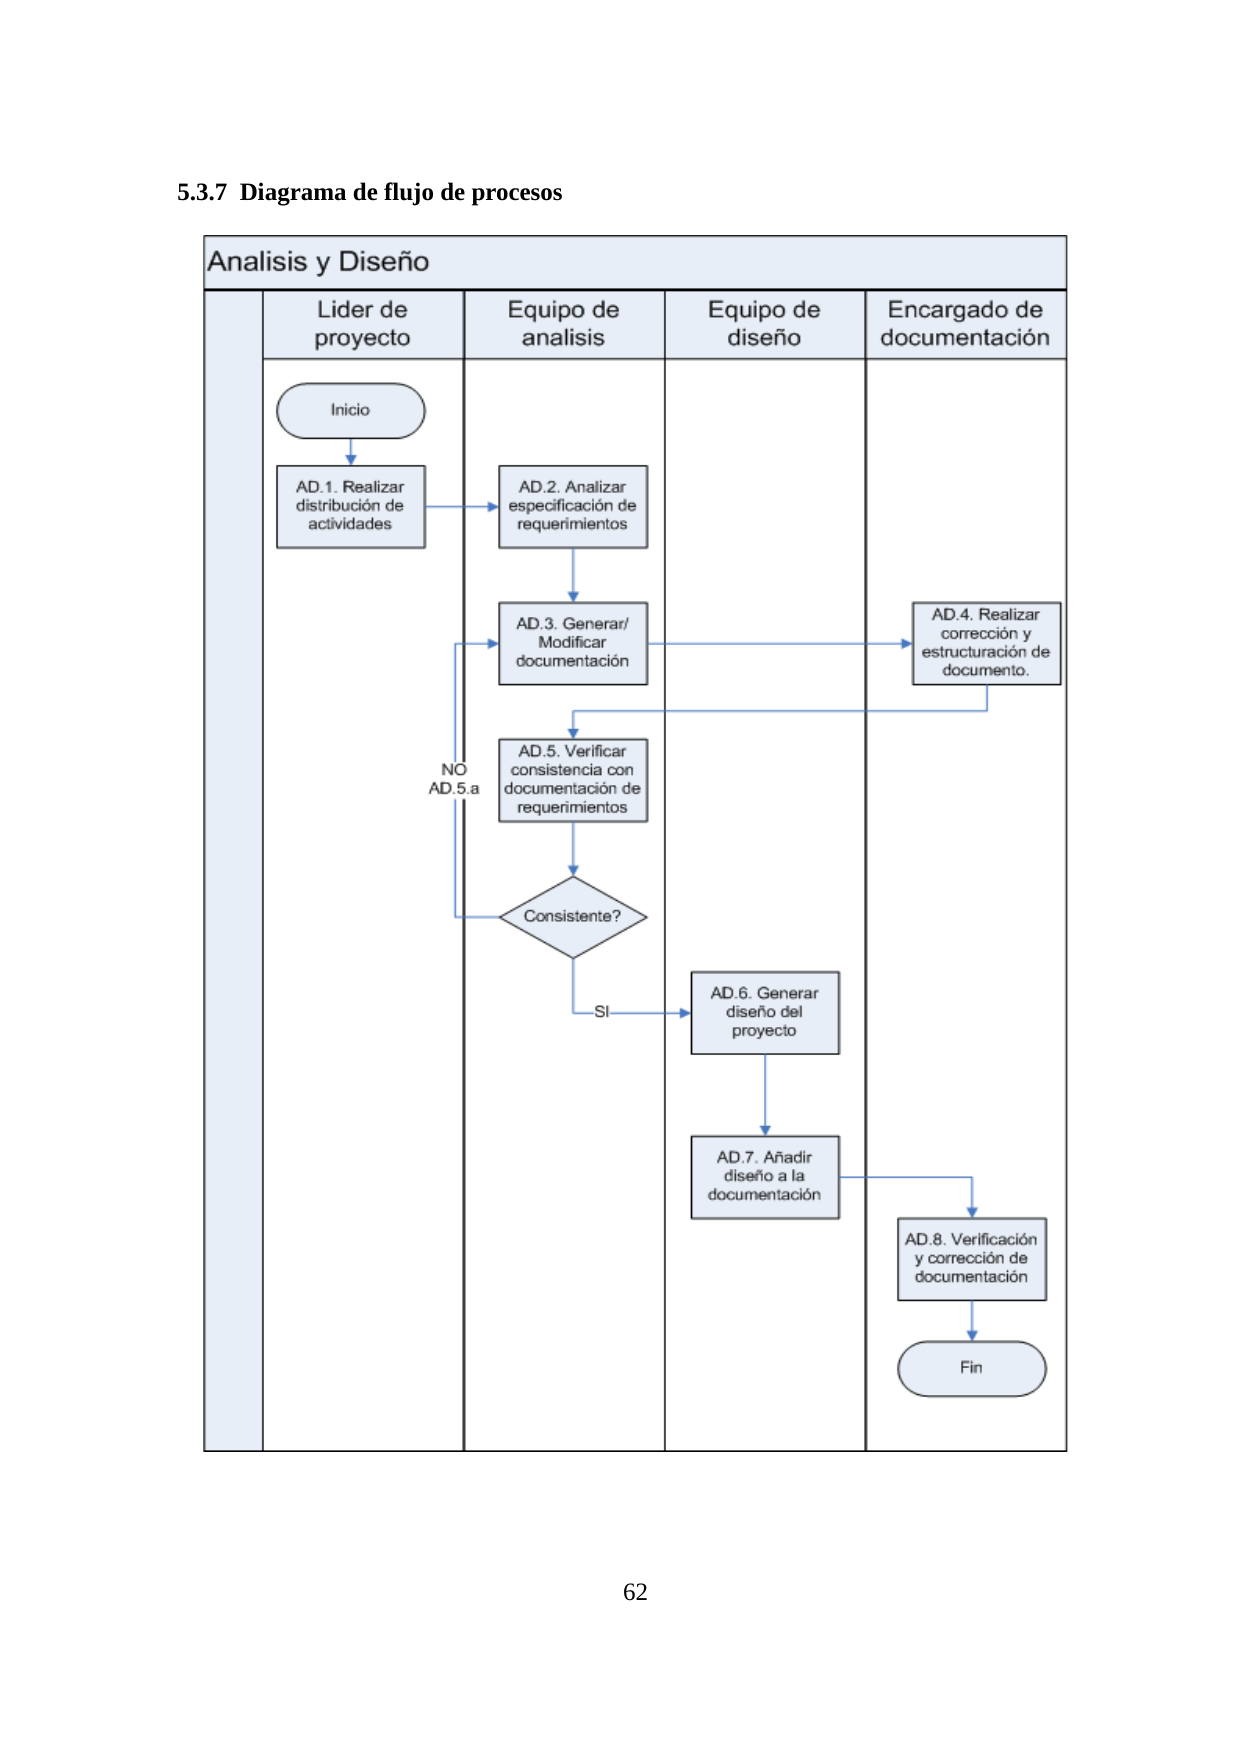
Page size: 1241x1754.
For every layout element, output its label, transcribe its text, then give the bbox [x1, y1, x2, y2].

picture [203, 235, 1068, 1452]
text 5.3.7 Diagrama de flujo de procesos [177, 177, 1093, 206]
